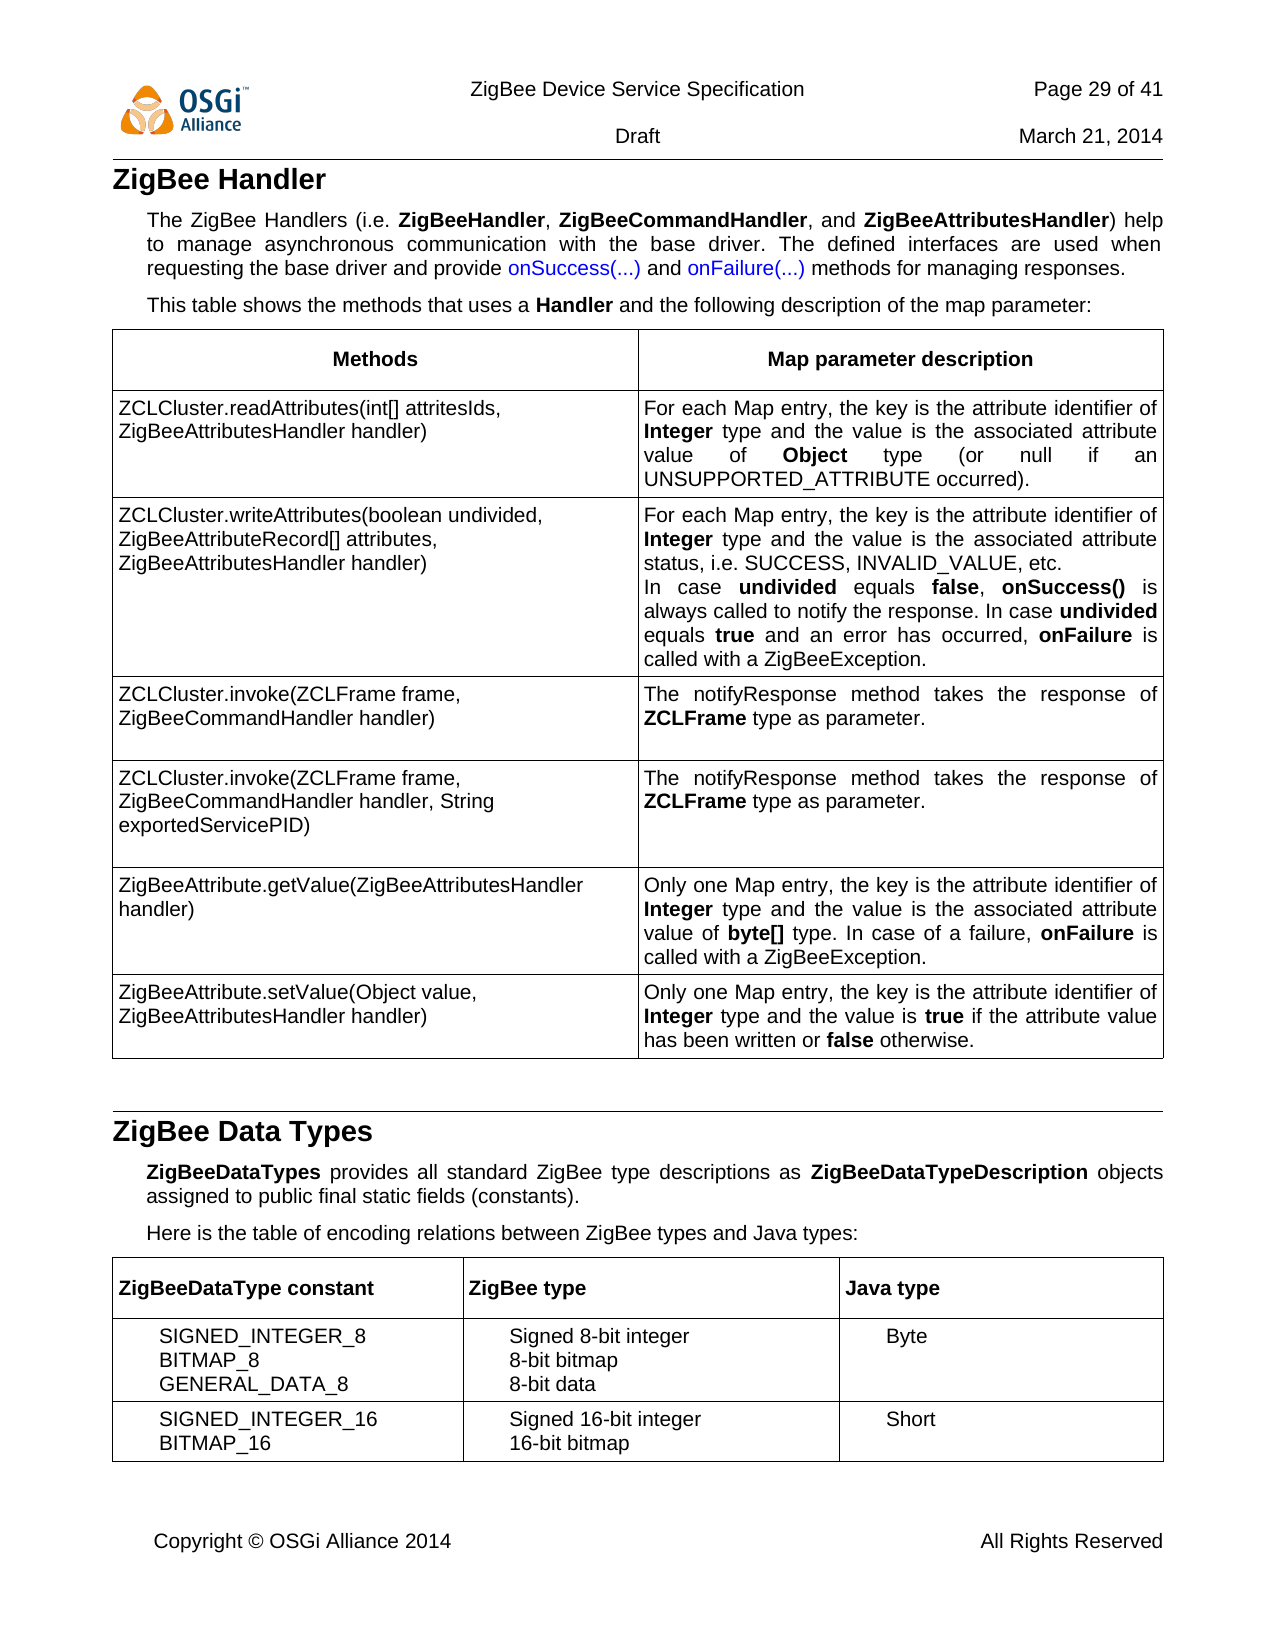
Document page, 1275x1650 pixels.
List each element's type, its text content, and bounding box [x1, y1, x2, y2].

table_cell Byte [840, 1319, 1163, 1401]
table_cell For each Map entry, the key is the attribute identifier of Integer type and the value is the associated attribute status, i.e. SUCCESS, INVALID_VALUE, etc. In case undivided equals false, onSuccess() is always called to notify the response. In case undivided equals true and an error has occurred, onFailure is called with a ZigBeeException. [639, 498, 1163, 676]
table_header Map parameter description [639, 330, 1163, 389]
picture [113, 78, 257, 142]
table_cell For each Map entry, the key is the attribute identifier of Integer type and the value is the associated attribute value of Object type (or null if an UNSUPPORTED_ATTRIBUTE occurred). [639, 391, 1163, 497]
table_header ZigBee type [464, 1258, 839, 1318]
table_cell Only one Map entry, the key is the attribute identifier of Integer type and the value is the associated attribute value of byte[] type. In case of a failure, onFailure is called with a ZigBeeException. [639, 868, 1163, 974]
table_cell ZCLCluster.invoke(ZCLFrame frame, ZigBeeCommandHandler handler) [113, 677, 638, 759]
table_cell Signed 8-bit integer 8-bit bitmap 8-bit data [464, 1319, 839, 1401]
text ZigBeeDataTypes provides all standard ZigBee type descriptions as ZigBeeDataTypeDescription objects assigned to public final static fields (constants). [146, 1160, 1163, 1208]
text Here is the table of encoding relations between ZigBee types and Java types: [146, 1221, 1163, 1244]
table_cell ZCLCluster.readAttributes(int[] attritesIds, ZigBeeAttributesHandler handler) [113, 391, 638, 497]
table_cell SIGNED_INTEGER_8 BITMAP_8 GENERAL_DATA_8 [113, 1319, 463, 1401]
table_cell The notifyResponse method takes the response of ZCLFrame type as parameter. [639, 677, 1163, 759]
table_cell ZCLCluster.invoke(ZCLFrame frame, ZigBeeCommandHandler handler, String exportedServicePID) [113, 761, 638, 867]
table_cell SIGNED_INTEGER_16 BITMAP_16 [113, 1402, 463, 1461]
text The ZigBee Handlers (i.e. ZigBeeHandler, ZigBeeCommandHandler, and ZigBeeAttributesHandler) help to manage asynchronous communication with the base driver. The defined interfaces are used when requesting the base driver and provide onSuccess(...) and onFailure(...) methods for managing responses. [147, 208, 1163, 280]
table_cell ZigBeeAttribute.getValue(ZigBeeAttributesHandler handler) [113, 868, 638, 974]
subtitle ZigBee Handler [112, 160, 1163, 196]
table_header Methods [113, 330, 638, 389]
subtitle ZigBee Data Types [112, 1112, 1163, 1148]
table_cell Only one Map entry, the key is the attribute identifier of Integer type and the value is true if the attribute value has been written or false otherwise. [639, 975, 1163, 1058]
table_cell ZigBeeAttribute.setValue(Object value, ZigBeeAttributesHandler handler) [113, 975, 638, 1058]
table_header ZigBeeDataType constant [113, 1258, 463, 1318]
table_header Java type [840, 1258, 1163, 1318]
table_cell Short [840, 1402, 1163, 1461]
table_cell ZCLCluster.writeAttributes(boolean undivided, ZigBeeAttributeRecord[] attributes, ZigBeeAttributesHandler handler) [113, 498, 638, 676]
text This table shows the methods that uses a Handler and the following description of the map parameter: [147, 292, 1163, 316]
table_cell The notifyResponse method takes the response of ZCLFrame type as parameter. [639, 761, 1163, 867]
table_cell Signed 16-bit integer 16-bit bitmap [464, 1402, 839, 1461]
